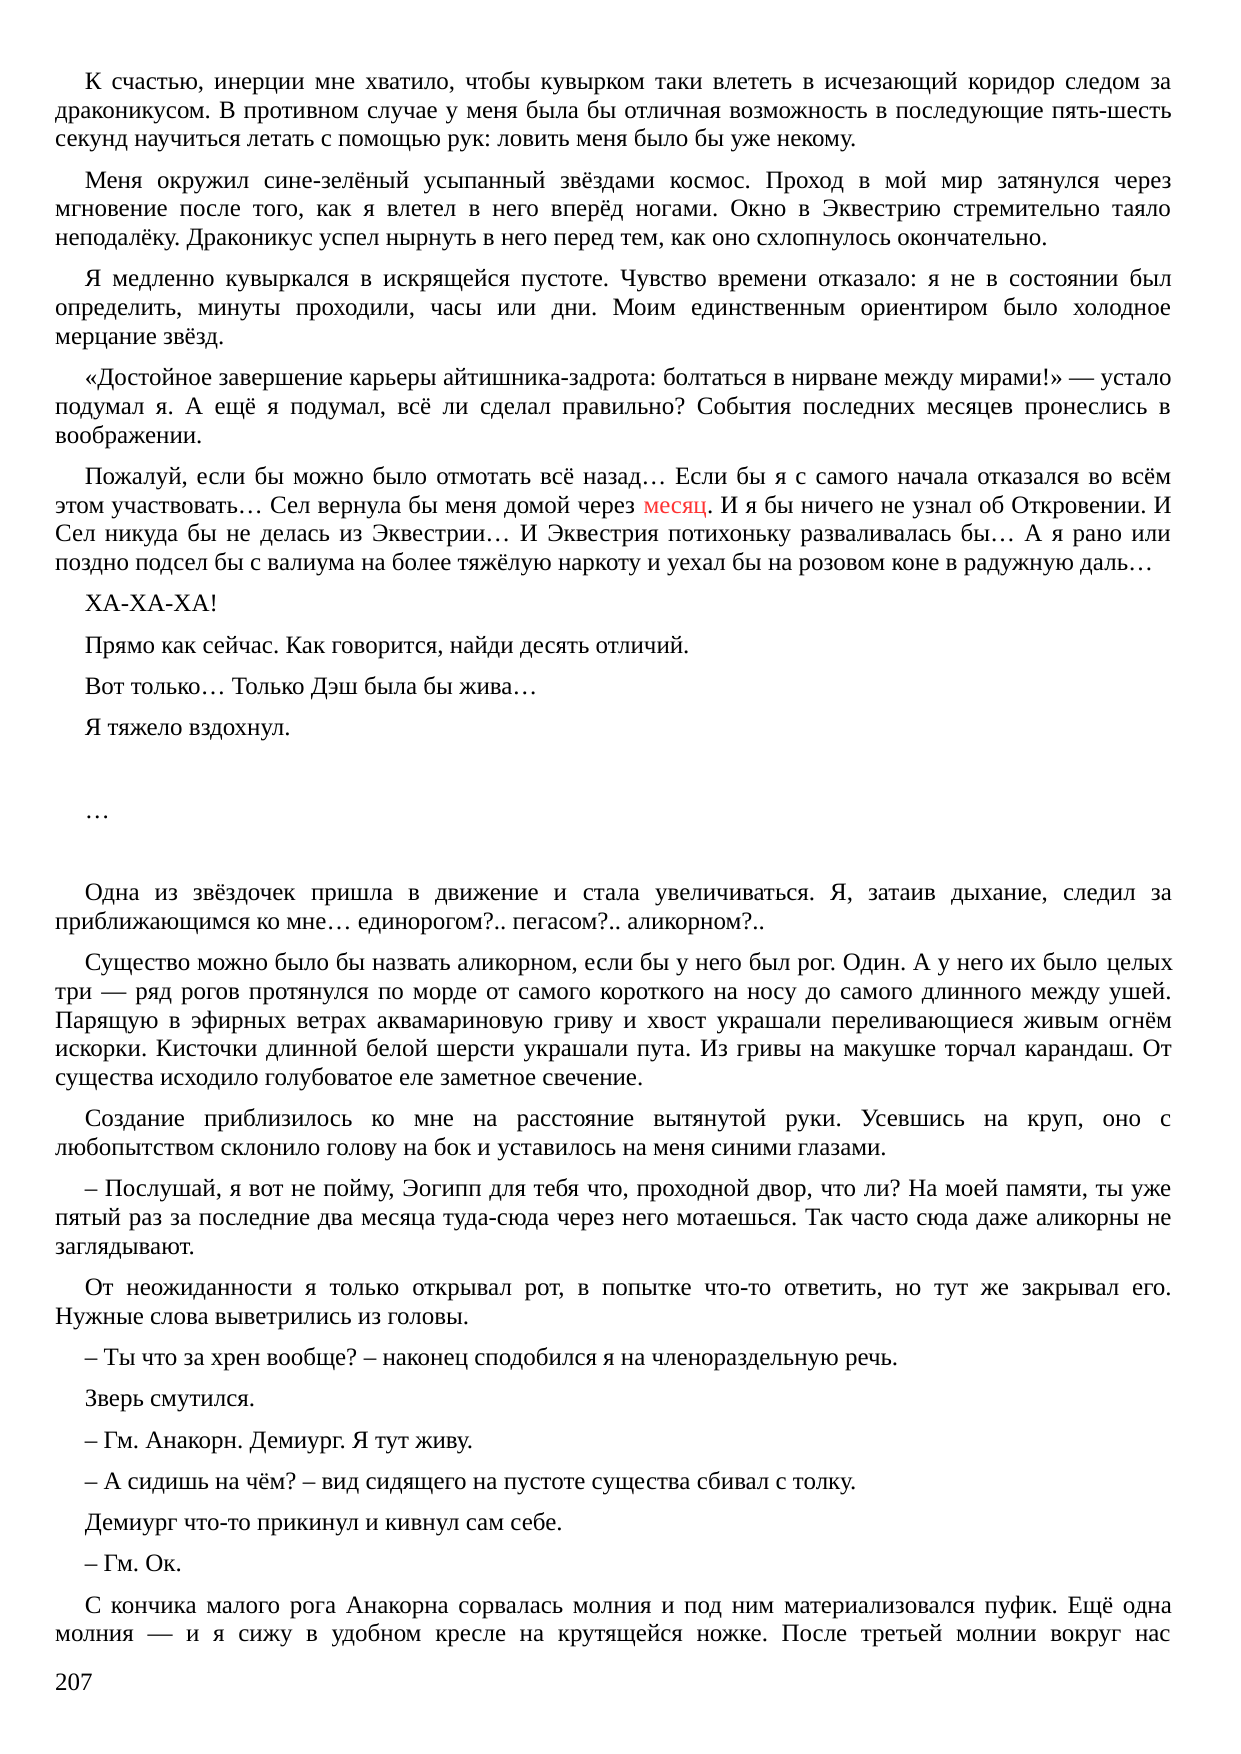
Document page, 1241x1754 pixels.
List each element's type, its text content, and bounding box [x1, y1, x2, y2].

text Демиург что-то прикинул и кивнул сам себе. [55, 1507, 1173, 1536]
text Создание приблизилось ко мне на расстояние вытянутой руки. Усевшись на круп, оно с любопытством склонило голову на бок и уставилось на меня синими глазами. [55, 1103, 1173, 1161]
text Меня окружил сине-зелёный усыпанный звёздами космос. Проход в мой мир затянулся через мгновение после того, как я влетел в него вперёд ногами. Окно в Эквестрию стремительно таяло неподалёку. Драконикус успел нырнуть в него перед тем, как оно схлопнулось окончательно. [55, 165, 1173, 251]
text – А сидишь на чём? – вид сидящего на пустоте существа сбивал с толку. [55, 1466, 1173, 1495]
text – Послушай, я вот не пойму, Эогипп для тебя что, проходной двор, что ли? На моей памяти, ты уже пятый раз за последние два месяца туда-сюда через него мотаешься. Так часто сюда даже аликорны не заглядывают. [55, 1173, 1173, 1260]
text Я тяжело вздохнул. [55, 712, 1173, 741]
text С кончика малого рога Анакорна сорвалась молния и под ним материализовался пуфик. Ещё одна молния — и я сижу в удобном кресле на крутящейся ножке. После третьей молнии вокруг нас [55, 1590, 1173, 1647]
text Зверь смутился. [55, 1383, 1173, 1412]
text – Ты что за хрен вообще? – наконец сподобился я на членораздельную речь. [55, 1342, 1173, 1371]
text ХА-ХА-ХА! [55, 588, 1173, 617]
text Существо можно было бы назвать аликорном, если бы у него был рог. Один. А у него их было целых три — ряд рогов протянулся по морде от самого короткого на носу до самого длинного между ушей. Парящую в эфирных ветрах аквамариновую гриву и хвост украшали переливающиеся живым огнём искорки. Кисточки длинной белой шерсти украшали пута. Из гривы на макушке торчал карандаш. От существа исходило голубоватое еле заметное свечение. [55, 947, 1173, 1091]
text «Достойное завершение карьеры айтишника-задрота: болтаться в нирване между мирами!» — устало подумал я. А ещё я подумал, всё ли сделал правильно? События последних месяцев пронеслись в воображении. [55, 362, 1173, 448]
text – Гм. Ок. [55, 1548, 1173, 1577]
text … [55, 795, 1173, 823]
text Одна из звёздочек пришла в движение и стала увеличиваться. Я, затаив дыхание, следил за приближающимся ко мне… единорогом?.. пегасом?.. аликорном?.. [55, 877, 1173, 935]
text Вот только… Только Дэш была бы жива… [55, 671, 1173, 700]
text От неожиданности я только открывал рот, в попытке что-то ответить, но тут же закрывал его. Нужные слова выветрились из головы. [55, 1272, 1173, 1330]
text Прямо как сейчас. Как говорится, найди десять отличий. [55, 630, 1173, 658]
text К счастью, инерции мне хватило, чтобы кувырком таки влететь в исчезающий коридор следом за драконикусом. В противном случае у меня была бы отличная возможность в последующие пять-шесть секунд научиться летать с помощью рук: ловить меня было бы уже некому. [55, 66, 1173, 152]
text Пожалуй, если бы можно было отмотать всё назад… Если бы я с самого начала отказался во всём этом участвовать… Сел вернула бы меня домой через месяц. И я бы ничего не узнал об Откровении. И Сел никуда бы не делась из Эквестрии… И Эквестрия потихоньку разваливалась бы… А я рано или поздно подсел бы с валиума на более тяжёлую наркоту и уехал бы на розовом коне в радужную даль… [55, 461, 1173, 576]
text – Гм. Анакорн. Демиург. Я тут живу. [55, 1425, 1173, 1453]
text Я медленно кувыркался в искрящейся пустоте. Чувство времени отказало: я не в состоянии был определить, минуты проходили, часы или дни. Моим единственным ориентиром было холодное мерцание звёзд. [55, 263, 1173, 350]
